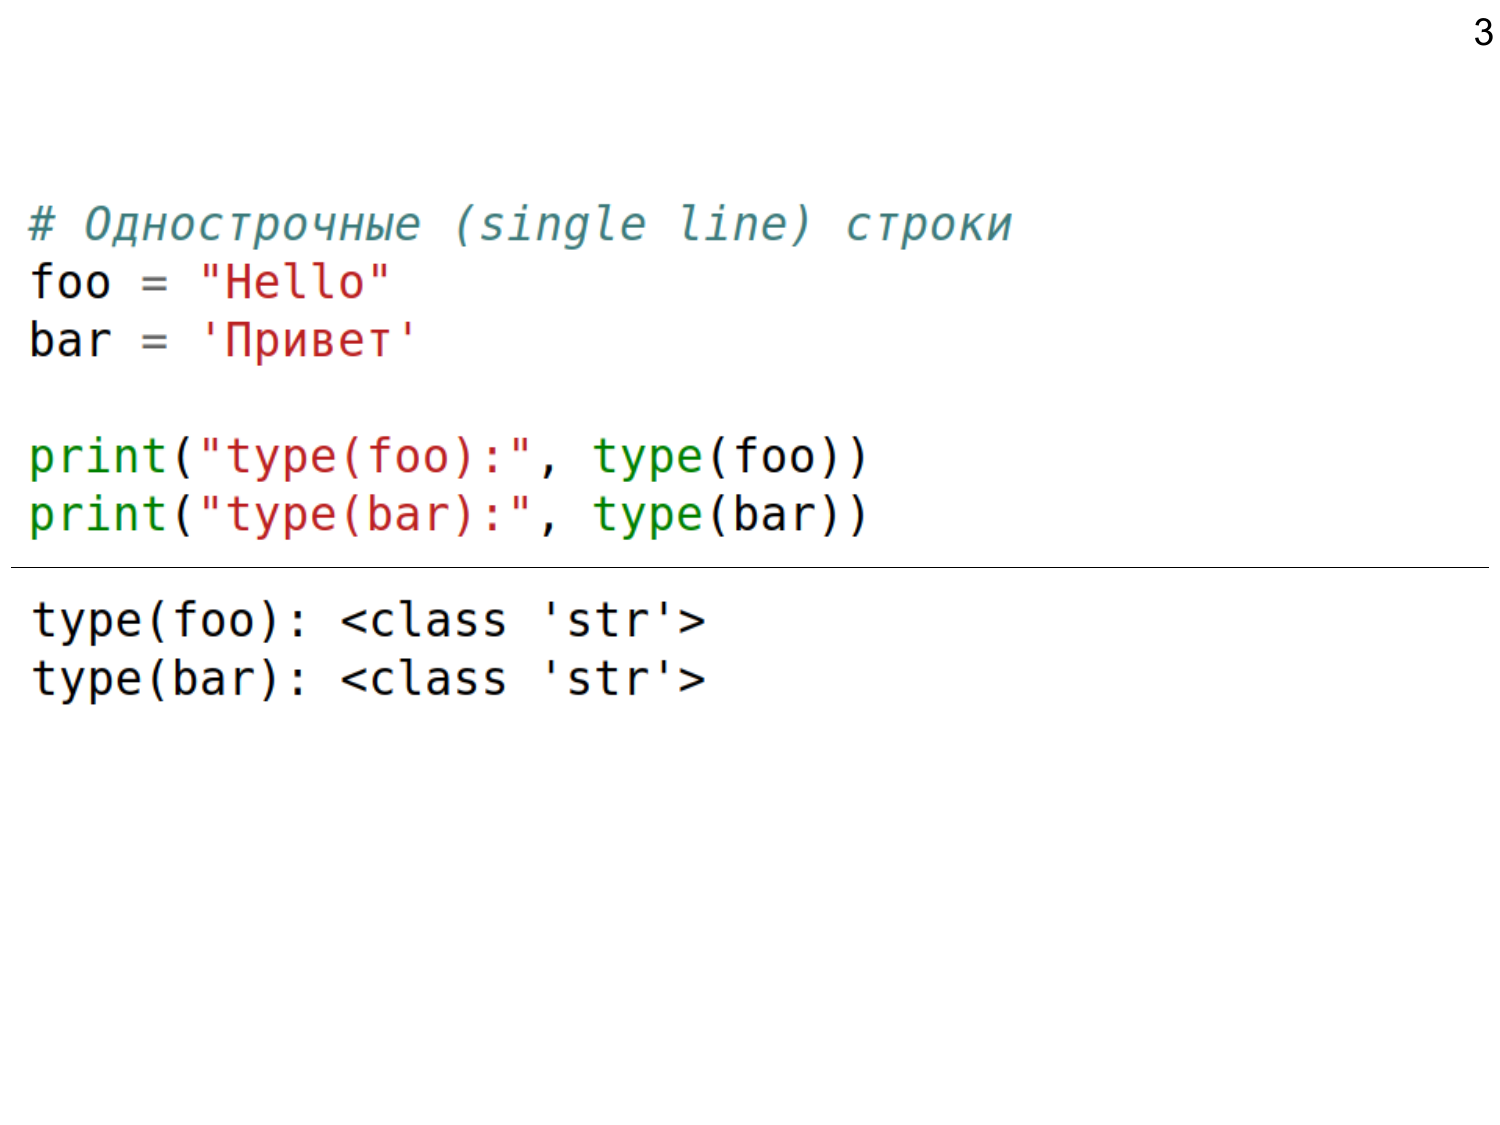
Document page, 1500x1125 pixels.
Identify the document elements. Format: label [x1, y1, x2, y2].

picture [20, 195, 1023, 551]
picture [21, 594, 725, 711]
